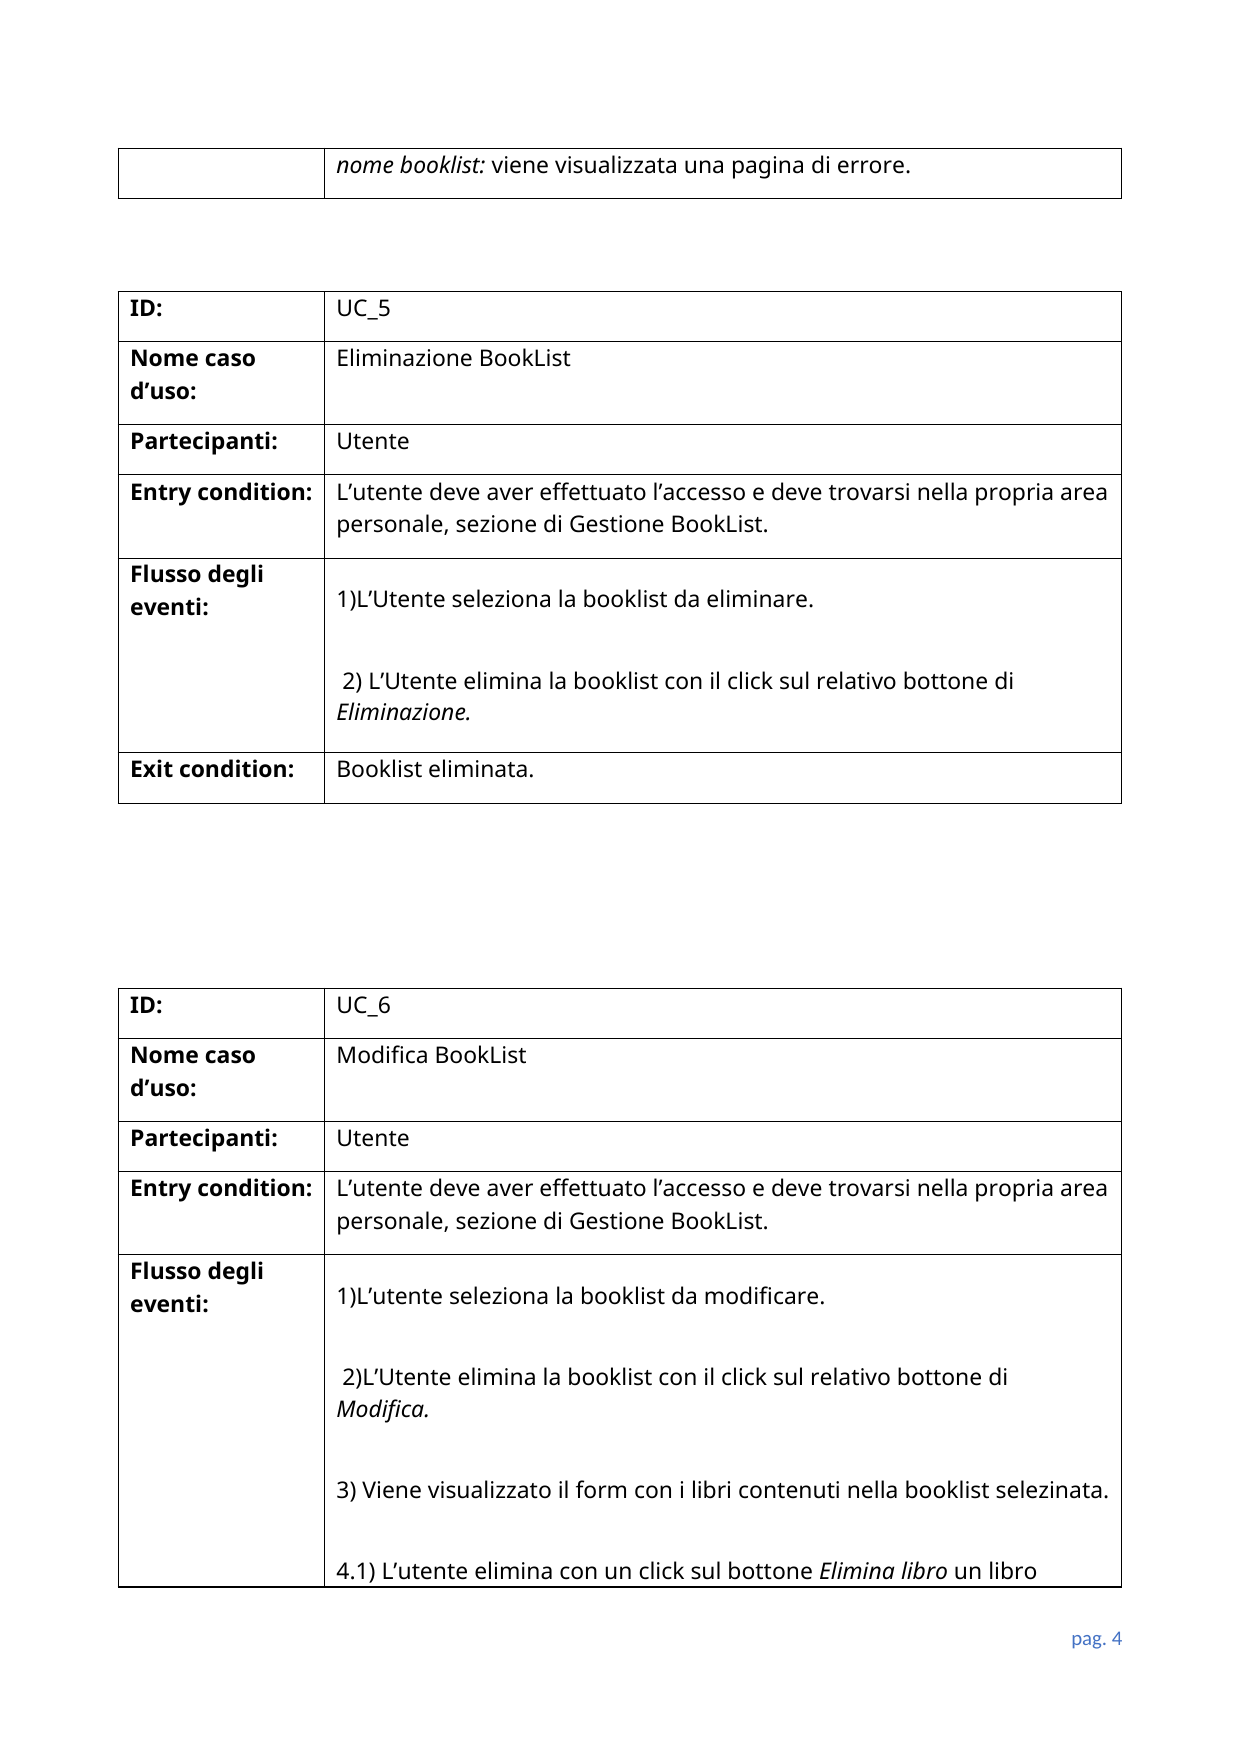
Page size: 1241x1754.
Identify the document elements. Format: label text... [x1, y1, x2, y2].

table_cell Utente [325, 425, 1121, 474]
table_header ID: [119, 989, 324, 1038]
table_cell 1)L’Utente seleziona la booklist da eliminare. 2) L’Utente elimina la booklist con il click sul relativo bottone di Eliminazione. [325, 559, 1121, 752]
table_header UC_6 [325, 989, 1121, 1038]
table_cell Entry condition: [119, 1172, 324, 1254]
table_header ID: [119, 292, 324, 341]
table_cell Entry condition: [119, 475, 324, 557]
table_cell Modifica BookList [325, 1039, 1121, 1121]
table_cell Partecipanti: [119, 425, 324, 474]
table_cell Nome caso d’uso: [119, 1039, 324, 1121]
table_cell L’utente deve aver effettuato l’accesso e deve trovarsi nella propria area personale, sezione di Gestione BookList. [325, 1172, 1121, 1254]
table_cell 1)L’utente seleziona la booklist da modificare. 2)L’Utente elimina la booklist con il click sul relativo bottone di Modifica. 3) Viene visualizzato il form con i libri contenuti nella booklist selezinata. 4.1) L’utente elimina con un click sul bottone Elimina libro un libro [325, 1255, 1121, 1586]
table_header UC_5 [325, 292, 1121, 341]
table_cell Flusso degli eventi: [119, 1255, 324, 1586]
table_cell Nome caso d’uso: [119, 342, 324, 424]
table_cell Exit condition: [119, 753, 324, 802]
table_cell Flusso degli eventi: [119, 559, 324, 752]
table_cell Partecipanti: [119, 1122, 324, 1171]
table_cell L’utente deve aver effettuato l’accesso e deve trovarsi nella propria area personale, sezione di Gestione BookList. [325, 475, 1121, 557]
table_cell Eliminazione BookList [325, 342, 1121, 424]
table_cell nome booklist: viene visualizzata una pagina di errore. [325, 149, 1121, 198]
table_cell Booklist eliminata. [325, 753, 1121, 802]
table_cell [119, 149, 324, 198]
table_cell Utente [325, 1122, 1121, 1171]
